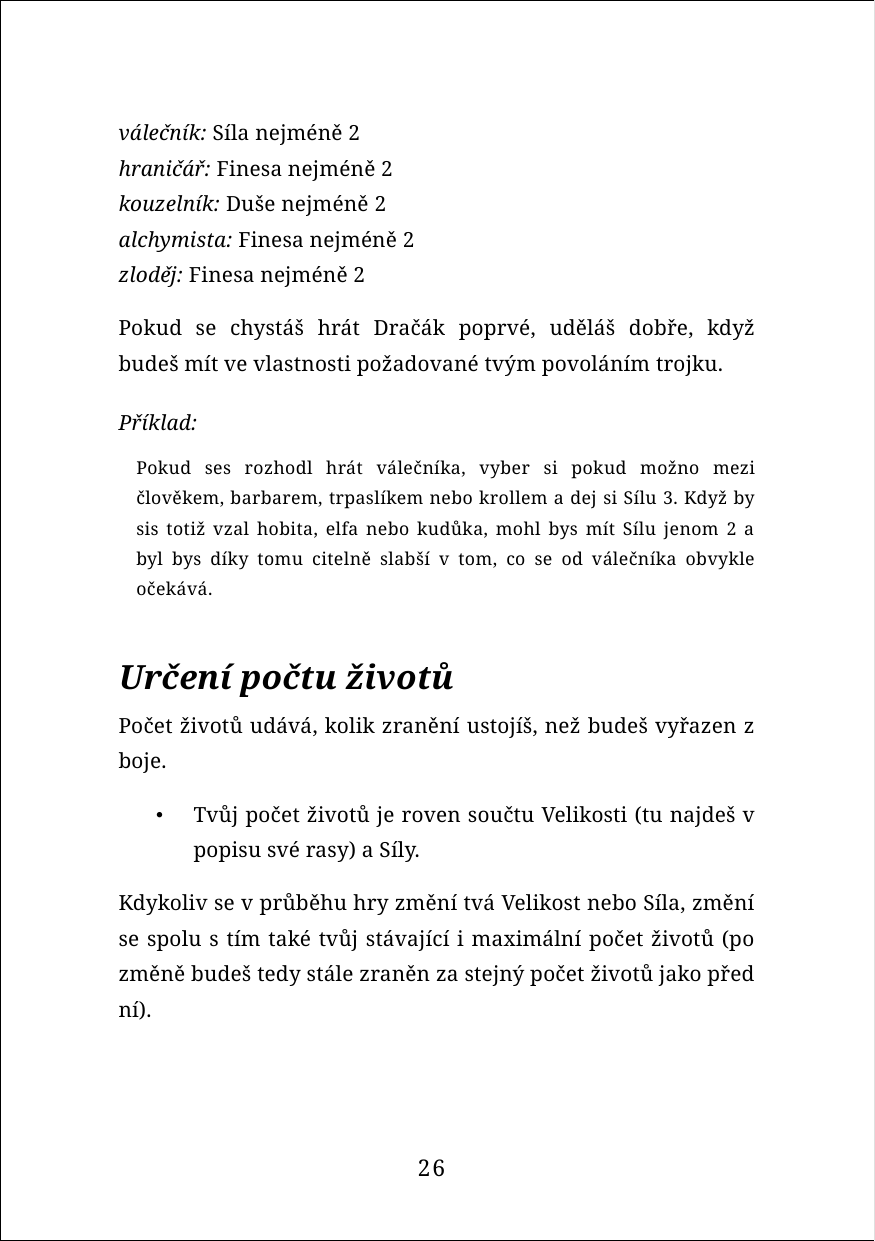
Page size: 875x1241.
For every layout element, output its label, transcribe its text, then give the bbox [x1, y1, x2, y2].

list Tvůj počet životů je roven součtu Velikosti (tu najdeš v popisu své rasy) a Síly. [156, 800, 756, 864]
text Pokud ses rozhodl hrát válečníka, vyber si pokud možno mezi člověkem, barbarem, trpaslíkem nebo krollem a dej si Sílu 3. Když by sis totiž vzal hobita, elfa nebo kudůka, mohl bys mít Sílu jenom 2 a byl bys díky tomu citelně slabší v tom, co se od válečníka obvykle očekává. [136, 456, 756, 601]
text válečník: Síla nejméně 2 hraničář: Finesa nejméně 2 kouzelník: Duše nejméně 2 alchymista: Finesa nejméně 2 zloděj: Finesa nejméně 2 [118, 118, 756, 289]
text Počet životů udává, kolik zranění ustojíš, než budeš vyřazen z boje. [118, 711, 756, 775]
text Příklad: [118, 408, 756, 437]
text Pokud se chystáš hrát Dračák poprvé, uděláš dobře, když budeš mít ve vlastnosti požadované tvým povoláním trojku. [118, 313, 756, 377]
text Kdykoliv se v průběhu hry změní tvá Velikost nebo Síla, změní se spolu s tím také tvůj stávající i maximální počet životů (po změně budeš tedy stále zraněn za stejný počet životů jako před ní). [118, 888, 756, 1023]
subtitle Určení počtu životů [118, 654, 756, 699]
